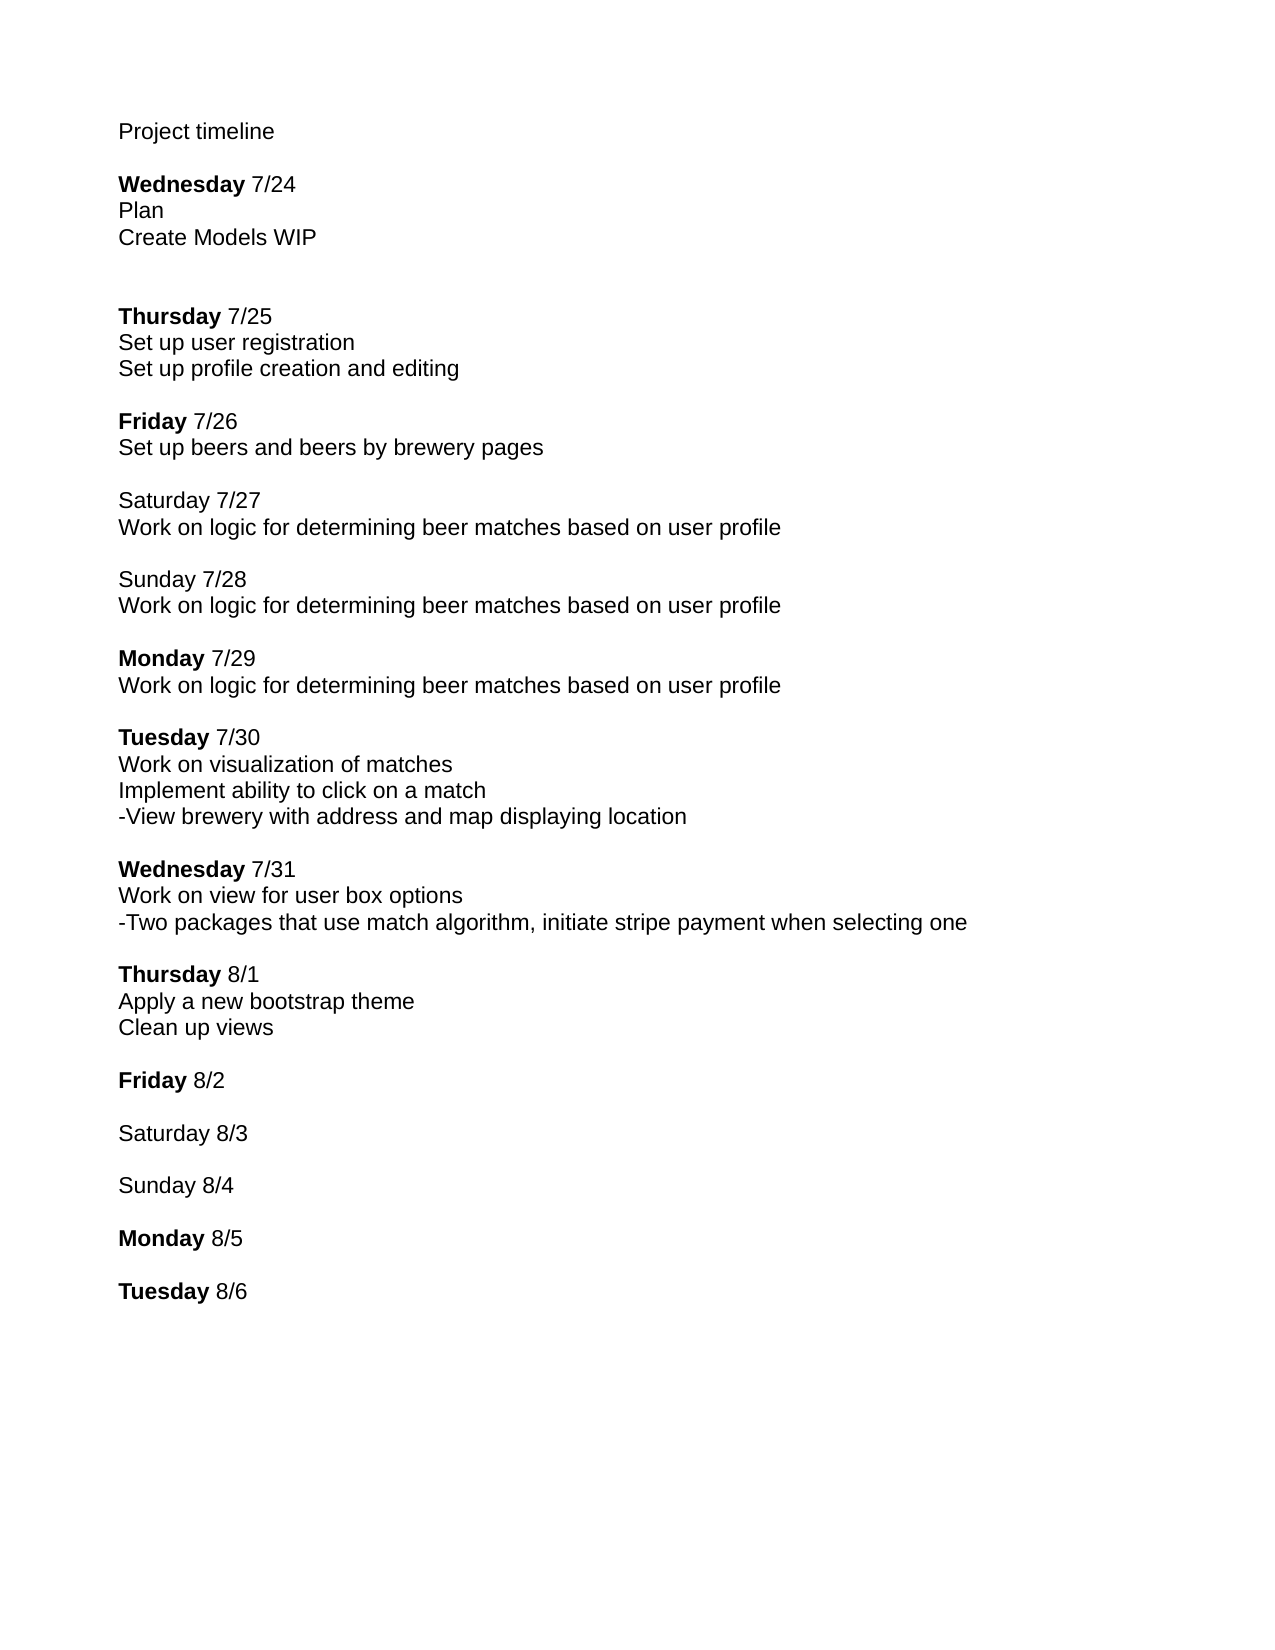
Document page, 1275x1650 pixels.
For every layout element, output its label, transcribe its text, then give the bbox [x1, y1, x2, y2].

text Create Models WIP [118, 223, 1157, 250]
text Friday 8/2 [118, 1067, 1157, 1093]
text Work on logic for determining beer matches based on user profile [118, 592, 1157, 619]
text Project timeline [118, 118, 1157, 144]
text Set up beers and beers by brewery pages [118, 434, 1157, 461]
text Saturday 8/3 [118, 1119, 1157, 1146]
text Tuesday 7/30 [118, 724, 1157, 751]
text -Two packages that use match algorithm, initiate stripe payment when selecting one [118, 909, 1157, 935]
text Set up user registration [118, 329, 1157, 355]
text Thursday 7/25 [118, 303, 1157, 329]
text Apply a new bootstrap theme [118, 988, 1157, 1014]
text Saturday 7/27 [118, 487, 1157, 513]
text Work on visualization of matches [118, 751, 1157, 777]
text Tuesday 8/6 [118, 1278, 1157, 1304]
text -View brewery with address and map displaying location [118, 803, 1157, 830]
text Work on logic for determining beer matches based on user profile [118, 513, 1157, 540]
text Work on view for user box options [118, 882, 1157, 909]
text Friday 7/26 [118, 408, 1157, 434]
text Clean up views [118, 1014, 1157, 1041]
text Sunday 8/4 [118, 1172, 1157, 1199]
text Monday 7/29 [118, 645, 1157, 672]
text Sunday 7/28 [118, 566, 1157, 592]
text Plan [118, 197, 1157, 223]
text Wednesday 7/31 [118, 856, 1157, 882]
text Wednesday 7/24 [118, 171, 1157, 197]
text Thursday 8/1 [118, 961, 1157, 988]
text Set up profile creation and editing [118, 355, 1157, 382]
text Work on logic for determining beer matches based on user profile [118, 672, 1157, 698]
text Monday 8/5 [118, 1225, 1157, 1251]
text Implement ability to click on a match [118, 777, 1157, 803]
